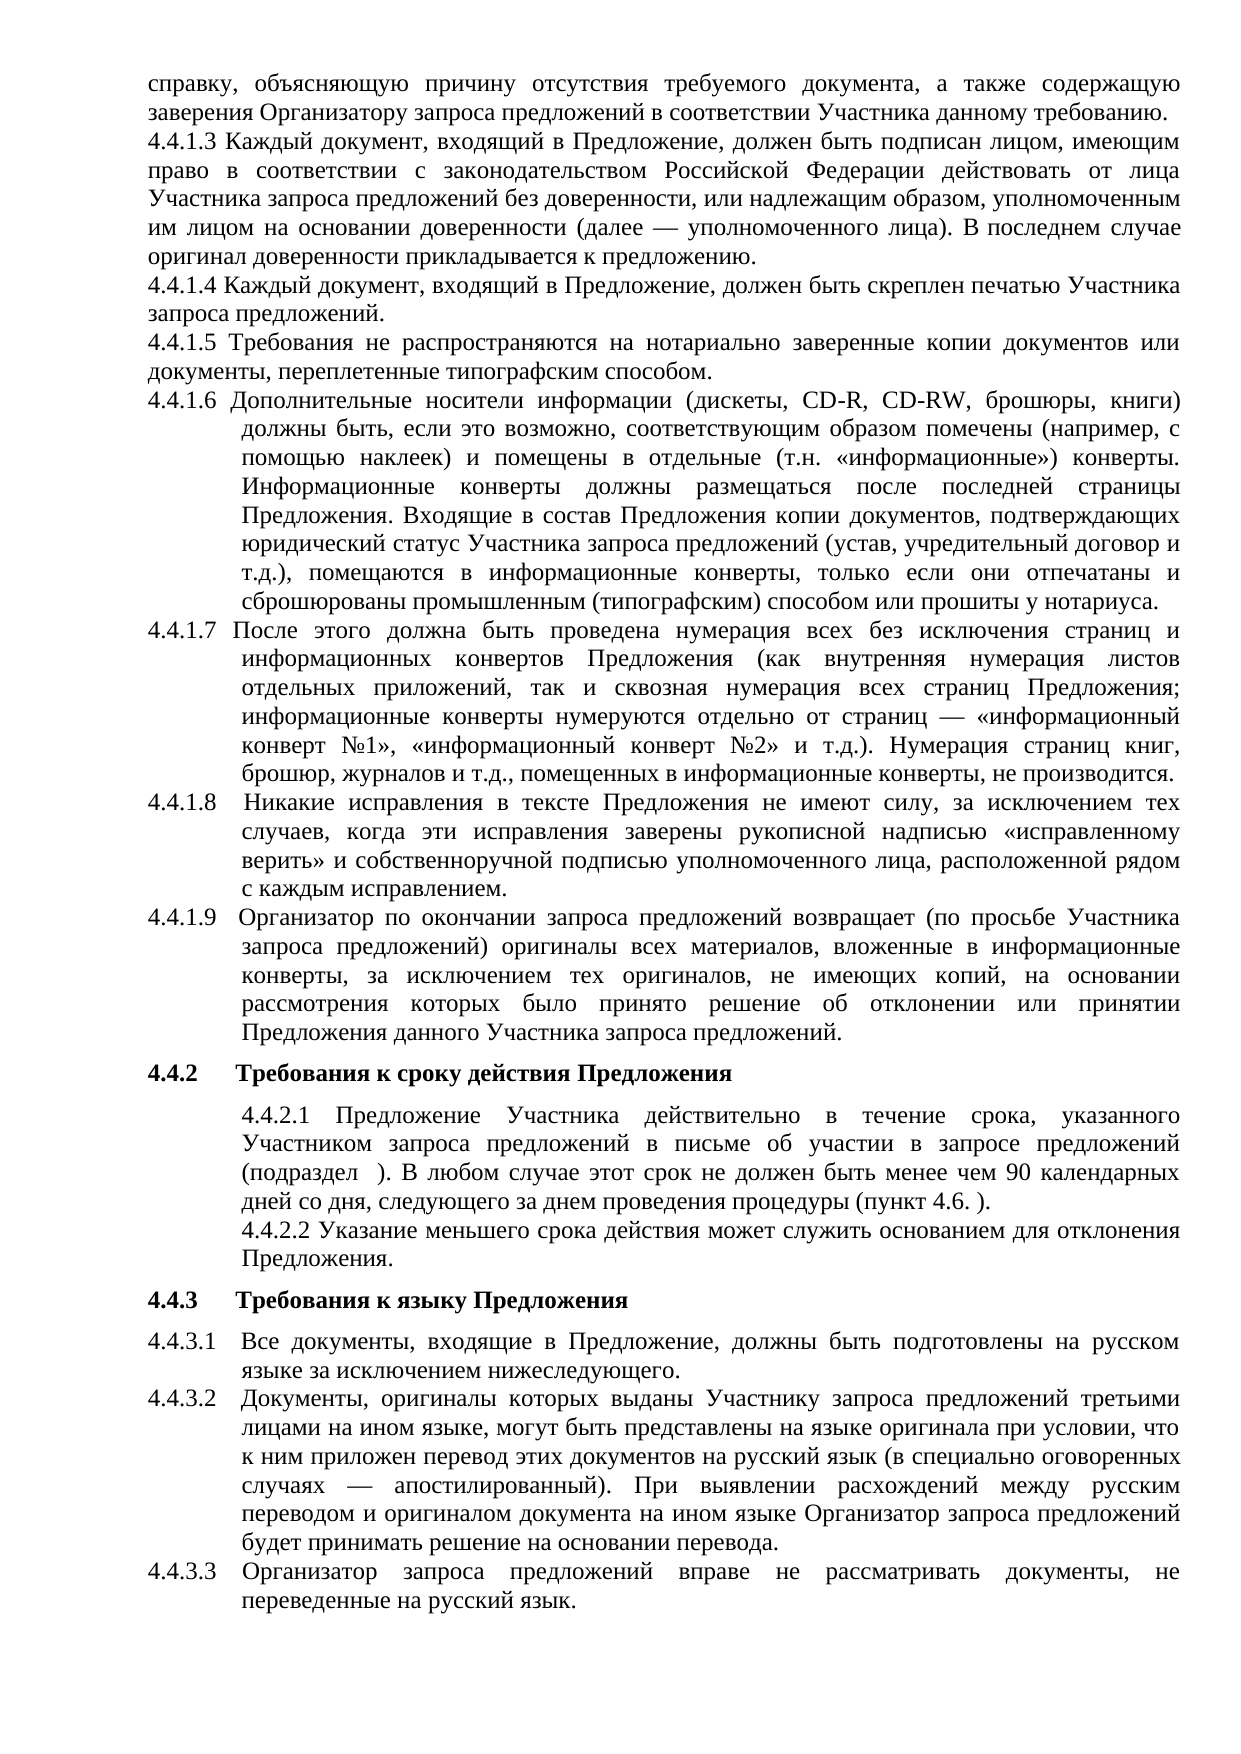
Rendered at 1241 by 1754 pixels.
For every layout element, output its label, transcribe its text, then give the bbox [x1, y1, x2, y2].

text 4.4.3.3 Организатор запроса предложений вправе не рассматривать документы, не переведенные на русский язык. [148, 1556, 1181, 1613]
list 4.4.2 Требования к сроку действия Предложения [148, 1058, 1181, 1087]
text 4.4.3.2 Документы, оригиналы которых выданы Участнику запроса предложений третьими лицами на ином языке, могут быть представлены на языке оригинала при условии, что к ним приложен перевод этих документов на русский язык (в специально оговоренных случаях — апостилированный). При выявлении расхождений между русским переводом и оригиналом документа на ином языке Организатор запроса предложений будет принимать решение на основании перевода. [148, 1383, 1181, 1556]
list 4.4.3 Требования к языку Предложения [148, 1285, 1181, 1313]
list 4.4.2.2 Указание меньшего срока действия может служить основанием для отклонения Предложения. [148, 1215, 1181, 1272]
text 4.4.1.9 Организатор по окончании запроса предложений возвращает (по просьбе Участника запроса предложений) оригиналы всех материалов, вложенные в информационные конверты, за исключением тех оригиналов, не имеющих копий, на основании рассмотрения которых было принято решение об отклонении или принятии Предложения данного Участника запроса предложений. [148, 902, 1181, 1046]
list 4.4.1.5 Требования не распространяются на нотариально заверенные копии документов или документы, переплетенные типографским способом. [146, 327, 1181, 385]
list справку, объясняющую причину отсутствия требуемого документа, а также содержащую заверения Организатору запроса предложений в соответствии Участника данному требованию. [148, 68, 1181, 126]
text 4.4.1.7 После этого должна быть проведена нумерация всех без исключения страниц и информационных конвертов Предложения (как внутренняя нумерация листов отдельных приложений, так и сквозная нумерация всех страниц Предложения; информационные конверты нумеруются отдельно от страниц — «информационный конверт №1», «информационный конверт №2» и т.д.). Нумерация страниц книг, брошюр, журналов и т.д., помещенных в информационные конверты, не производится. [148, 615, 1181, 787]
text 4.4.1.8 Никакие исправления в тексте Предложения не имеют силу, за исключением тех случаев, когда эти исправления заверены рукописной надписью «исправленному верить» и собственноручной подписью уполномоченного лица, расположенной рядом с каждым исправлением. [148, 787, 1181, 902]
list 4.4.1.3 Каждый документ, входящий в Предложение, должен быть подписан лицом, имеющим право в соответствии с законодательством Российской Федерации действовать от лица Участника запроса предложений без доверенности, или надлежащим образом, уполномоченным им лицом на основании доверенности (далее — уполномоченного лица). В последнем случае оригинал доверенности прикладывается к предложению. [148, 126, 1181, 270]
text 4.4.3.1 Все документы, входящие в Предложение, должны быть подготовлены на русском языке за исключением нижеследующего. [148, 1326, 1181, 1383]
list 4.4.1.4 Каждый документ, входящий в Предложение, должен быть скреплен печатью Участника запроса предложений. [148, 270, 1181, 327]
list 4.4.2.1 Предложение Участника действительно в течение срока, указанного Участником запроса предложений в письме об участии в запросе предложений (подраздел ). В любом случае этот срок не должен быть менее чем 90 календарных дней со дня, следующего за днем проведения процедуры (пункт 4.6. ). [148, 1100, 1181, 1215]
text 4.4.1.6 Дополнительные носители информации (дискеты, CD‑R, CD‑RW, брошюры, книги) должны быть, если это возможно, соответствующим образом помечены (например, с помощью наклеек) и помещены в отдельные (т.н. «информационные») конверты. Информационные конверты должны размещаться после последней страницы Предложения. Входящие в состав Предложения копии документов, подтверждающих юридический статус Участника запроса предложений (устав, учредительный договор и т.д.), помещаются в информационные конверты, только если они отпечатаны и сброшюрованы промышленным (типографским) способом или прошиты у нотариуса. [148, 385, 1181, 615]
